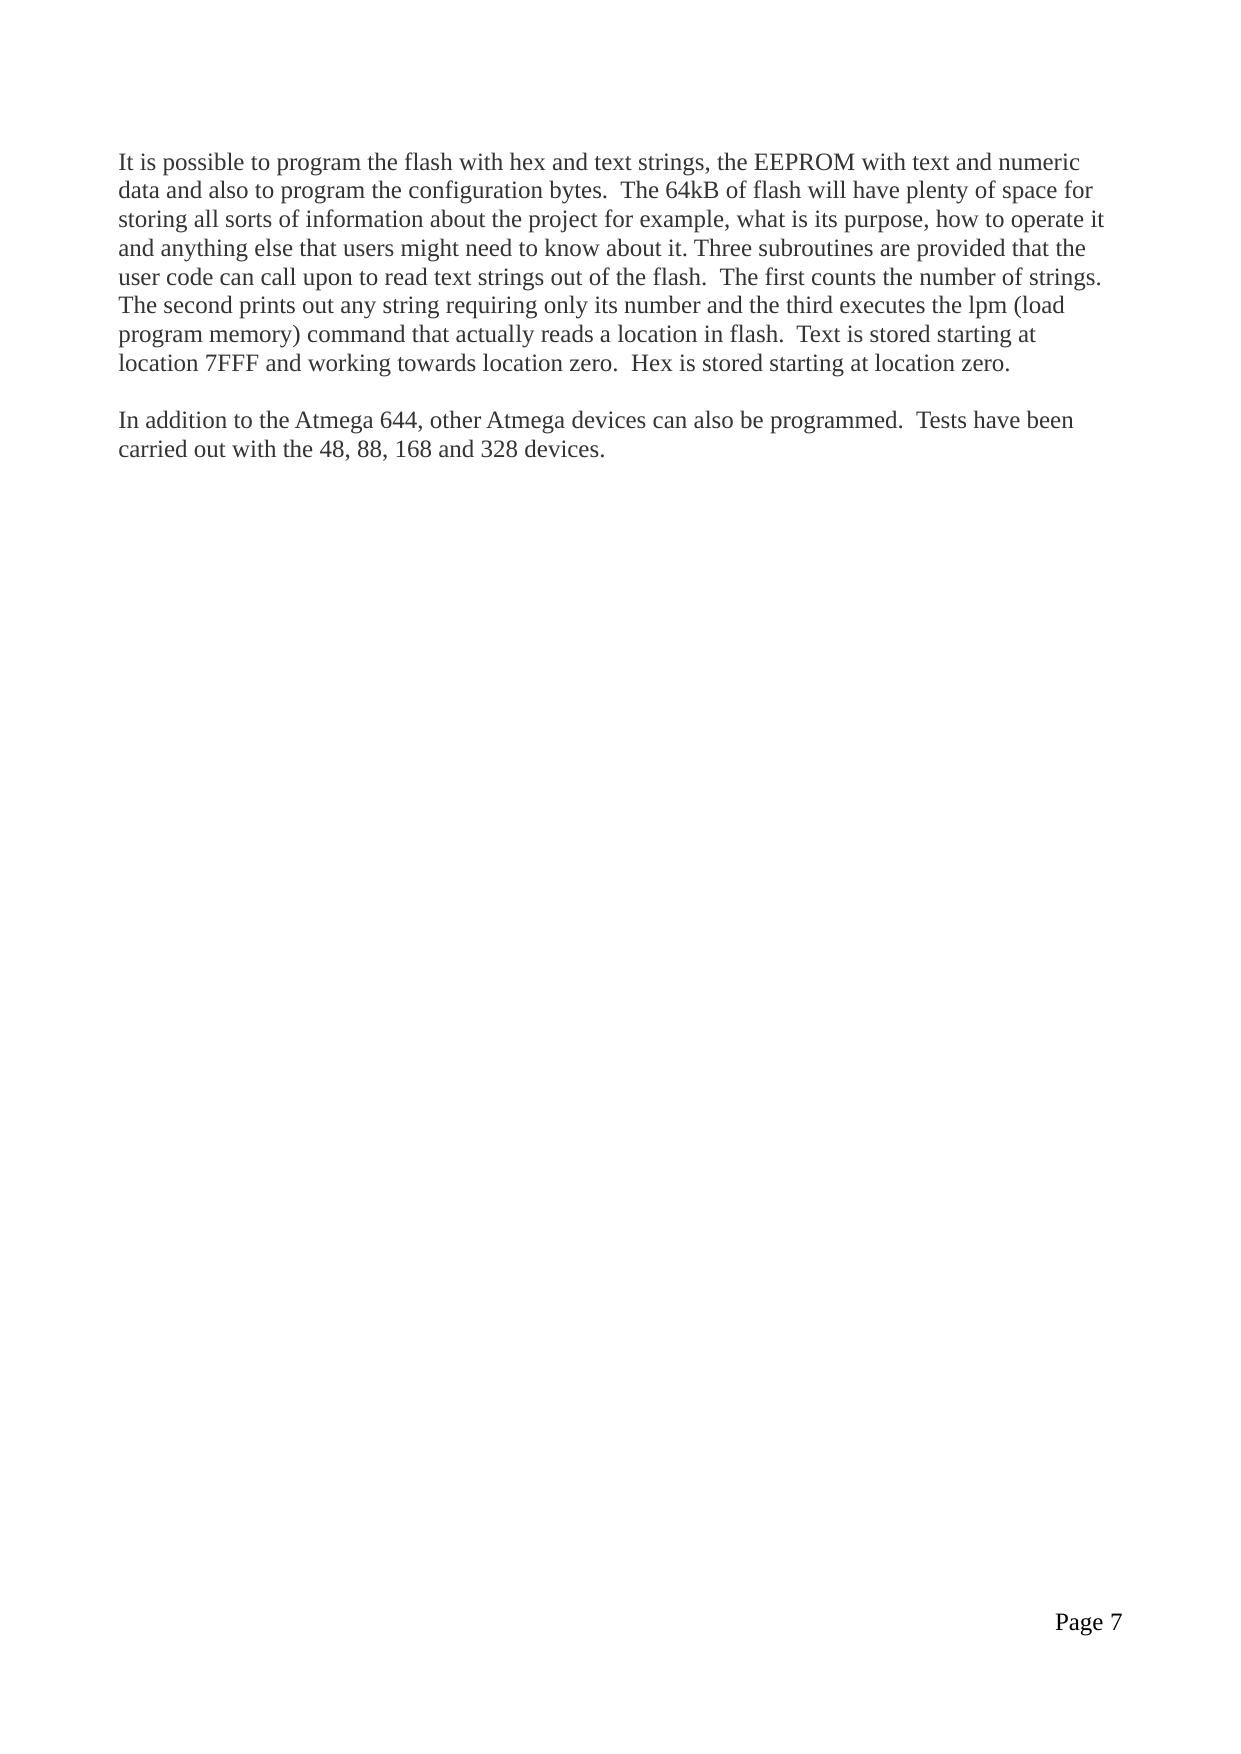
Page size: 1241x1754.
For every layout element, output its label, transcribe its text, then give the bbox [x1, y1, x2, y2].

text In addition to the Atmega 644, other Atmega devices can also be programmed. Tests have been carried out with the 48, 88, 168 and 328 devices. [118, 406, 1122, 463]
text It is possible to program the flash with hex and text strings, the EEPROM with text and numeric data and also to program the configuration bytes. The 64kB of flash will have plenty of space for storing all sorts of information about the project for example, what is its purpose, how to operate it and anything else that users might need to know about it. Three subroutines are provided that the user code can call upon to read text strings out of the flash. The first counts the number of strings. The second prints out any string requiring only its number and the third executes the lpm (load program memory) command that actually reads a location in flash. Text is stored starting at location 7FFF and working towards location zero. Hex is stored starting at location zero. [118, 147, 1122, 377]
